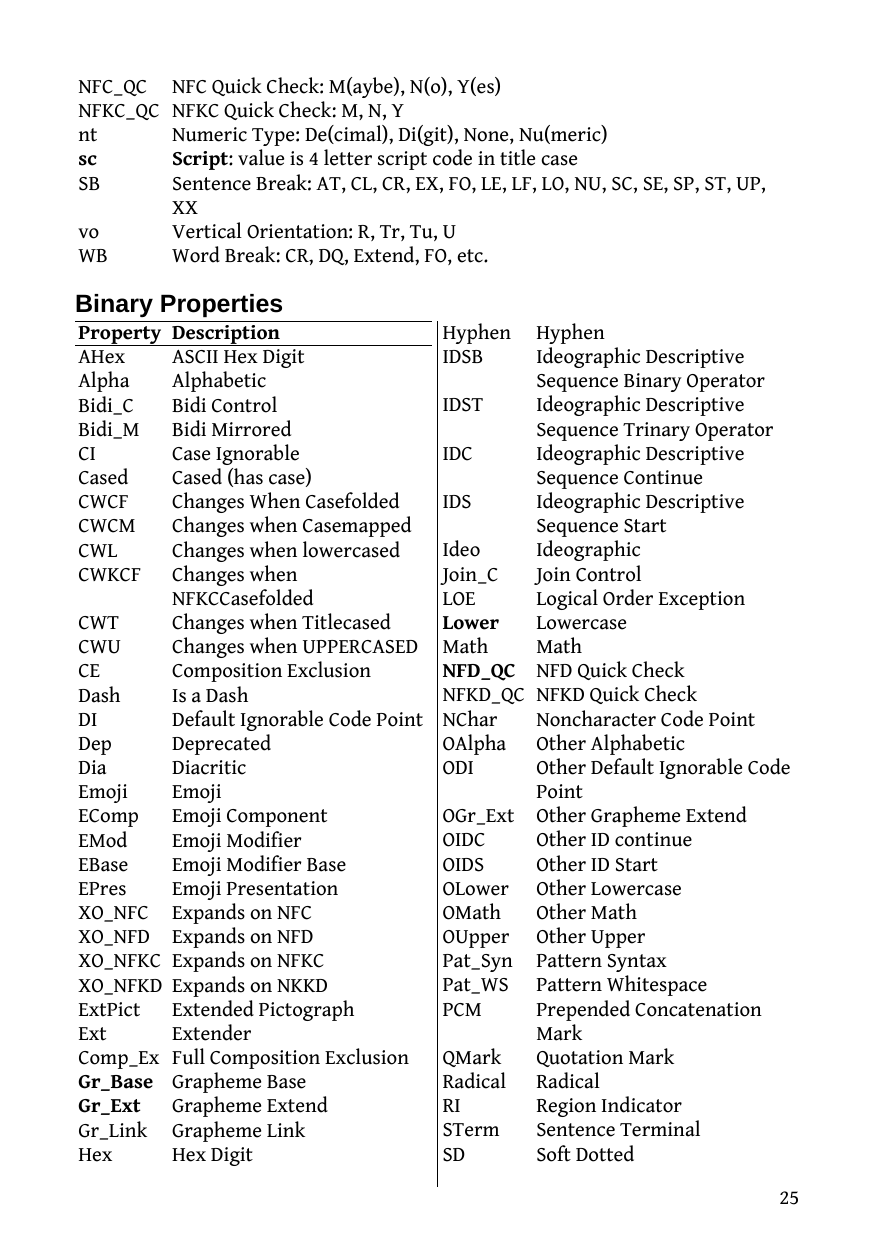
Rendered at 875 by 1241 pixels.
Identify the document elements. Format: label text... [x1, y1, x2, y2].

table_cell Other ID continue [533, 829, 796, 853]
table_cell Extended Pictograph [169, 998, 432, 1022]
table_cell Sentence Terminal [533, 1119, 796, 1143]
table_cell nt [75, 123, 169, 147]
table_cell Emoji Presentation [169, 877, 432, 901]
table_cell Ext [75, 1022, 169, 1046]
table_cell Deprecated [169, 732, 432, 756]
table_cell Gr_Ext [75, 1095, 169, 1119]
table_cell Numeric Type: De(cimal), Di(git), None, Nu(meric) [169, 123, 788, 147]
table_cell OIDS [439, 853, 533, 877]
table_cell Alpha [75, 370, 169, 394]
table_cell XO_NFKC [75, 950, 169, 974]
table_cell Hyphen [439, 321, 533, 345]
table_cell Math [439, 635, 533, 659]
table_cell OUpper [439, 925, 533, 949]
table_cell PCM [439, 998, 533, 1046]
table_cell Other ID Start [533, 853, 796, 877]
table_cell Gr_Link [75, 1119, 169, 1143]
table_cell EComp [75, 805, 169, 829]
table_cell Bidi Control [169, 394, 432, 418]
table_cell SD [439, 1143, 533, 1167]
table_cell Hex [75, 1143, 169, 1167]
table_cell CE [75, 660, 169, 684]
table_cell ExtPict [75, 998, 169, 1022]
table_cell Pat_WS [439, 974, 533, 998]
table_cell XO_NFC [75, 901, 169, 926]
table_cell Emoji Component [169, 805, 432, 829]
table_cell OMath [439, 901, 533, 925]
table_cell NChar [439, 708, 533, 732]
table_cell Pattern Syntax [533, 950, 796, 974]
table_cell Pat_Syn [439, 950, 533, 974]
table_cell Ideo [439, 539, 533, 563]
table_cell Emoji [169, 781, 432, 805]
table_cell NFKC_QC [75, 99, 169, 123]
table_cell NFKD Quick Check [533, 684, 796, 708]
table_cell Other Alphabetic [533, 732, 796, 756]
table_cell NFD_QC [439, 660, 533, 684]
table_header Description [169, 322, 432, 345]
table_cell IDSB [439, 345, 533, 394]
table_cell Word Break: CR, DQ, Extend, FO, etc. [169, 244, 788, 268]
table_cell DI [75, 708, 169, 732]
subtitle Binary Properties [75, 289, 799, 318]
table_cell LOE [439, 587, 533, 611]
table_cell IDS [439, 490, 533, 539]
table_cell Ideographic Descriptive Sequence Start [533, 490, 796, 539]
table_cell Math [533, 635, 796, 659]
table_cell Sentence Break: AT, CL, CR, EX, FO, LE, LF, LO, NU, SC, SE, SP, ST, UP, XX [169, 172, 788, 220]
table_cell Full Composition Exclusion [169, 1046, 432, 1071]
table_cell XO_NFD [75, 926, 169, 950]
table_cell EPres [75, 877, 169, 901]
table_cell Extender [169, 1022, 432, 1046]
table_cell Hex Digit [169, 1143, 432, 1167]
table_cell Other Upper [533, 925, 796, 949]
table_cell Join_C [439, 563, 533, 587]
table_cell Changes when NFKCCasefolded [169, 563, 432, 611]
table_cell Dia [75, 756, 169, 781]
table_cell Gr_Base [75, 1071, 169, 1095]
table_cell Region Indicator [533, 1095, 796, 1119]
table_cell Grapheme Link [169, 1119, 432, 1143]
table_cell Other Grapheme Extend [533, 805, 796, 829]
table_cell Case Ignorable [169, 442, 432, 466]
table_cell Bidi_C [75, 394, 169, 418]
table_cell Lowercase [533, 611, 796, 635]
table_cell WB [75, 244, 169, 268]
table_cell Emoji Modifier [169, 829, 432, 853]
table_cell QMark [439, 1046, 533, 1070]
table_cell Changes when lowercased [169, 539, 432, 563]
table_cell EBase [75, 853, 169, 877]
table_cell ODI [439, 756, 533, 804]
table_cell NFC_QC [75, 75, 169, 99]
table_cell Grapheme Extend [169, 1095, 432, 1119]
table_cell Grapheme Base [169, 1071, 432, 1095]
table_cell Quotation Mark [533, 1046, 796, 1070]
table_cell Comp_Ex [75, 1046, 169, 1071]
table_cell Changes when Casemapped [169, 515, 432, 539]
table_cell Hyphen [533, 321, 796, 345]
table_cell CWCF [75, 491, 169, 515]
table_header Property [75, 322, 169, 345]
table_cell Bidi Mirrored [169, 418, 432, 442]
table_cell sc [75, 148, 169, 172]
table_cell NFC Quick Check: M(aybe), N(o), Y(es) [169, 75, 788, 99]
table_cell IDC [439, 442, 533, 490]
table_cell CWCM [75, 515, 169, 539]
table_cell Expands on NFD [169, 926, 432, 950]
table_cell Prepended Concatenation Mark [533, 998, 796, 1046]
table_cell Logical Order Exception [533, 587, 796, 611]
table_cell CWT [75, 611, 169, 636]
table_cell Ideographic Descriptive Sequence Trinary Operator [533, 394, 796, 442]
table_cell CWKCF [75, 563, 169, 611]
table_cell NFKC Quick Check: M, N, Y [169, 99, 788, 123]
table_cell Ideographic Descriptive Sequence Continue [533, 442, 796, 490]
table_cell Changes when Titlecased [169, 611, 432, 636]
table_cell Other Lowercase [533, 877, 796, 901]
table_cell Other Default Ignorable Code Point [533, 756, 796, 804]
table_cell Emoji [75, 781, 169, 805]
table_cell Expands on NFC [169, 901, 432, 926]
table_cell Bidi_M [75, 418, 169, 442]
table_cell SB [75, 172, 169, 220]
table_cell IDST [439, 394, 533, 442]
table_cell Cased [75, 466, 169, 491]
table_cell NFKD_QC [439, 684, 533, 708]
table_cell CWU [75, 636, 169, 660]
table_cell Radical [533, 1070, 796, 1094]
table_cell Ideographic [533, 539, 796, 563]
table_cell vo [75, 220, 169, 244]
table_cell Lower [439, 611, 533, 635]
table_cell Emoji Modifier Base [169, 853, 432, 877]
table_cell OLower [439, 877, 533, 901]
table_cell OIDC [439, 829, 533, 853]
table_cell Default Ignorable Code Point [169, 708, 432, 732]
table_cell Composition Exclusion [169, 660, 432, 684]
table_cell OGr_Ext [439, 805, 533, 829]
table_cell Script: value is 4 letter script code in title case [169, 148, 788, 172]
table_cell Is a Dash [169, 684, 432, 708]
table_cell Join Control [533, 563, 796, 587]
table_cell Radical [439, 1070, 533, 1094]
table_cell Ideographic Descriptive Sequence Binary Operator [533, 345, 796, 394]
table_cell OAlpha [439, 732, 533, 756]
table_cell ASCII Hex Digit [169, 346, 432, 370]
table_cell EMod [75, 829, 169, 853]
table_cell RI [439, 1095, 533, 1119]
table_cell Dep [75, 732, 169, 756]
table_cell Cased (has case) [169, 466, 432, 491]
table_cell Vertical Orientation: R, Tr, Tu, U [169, 220, 788, 244]
table_cell Soft Dotted [533, 1143, 796, 1167]
table_cell Pattern Whitespace [533, 974, 796, 998]
table_cell CWL [75, 539, 169, 563]
table_cell NFD Quick Check [533, 660, 796, 684]
table_cell XO_NFKD [75, 974, 169, 998]
table_cell Alphabetic [169, 370, 432, 394]
table_cell Expands on NKKD [169, 974, 432, 998]
table_cell AHex [75, 346, 169, 370]
table_cell Other Math [533, 901, 796, 925]
table_cell Changes When Casefolded [169, 491, 432, 515]
table_cell Expands on NFKC [169, 950, 432, 974]
table_cell Diacritic [169, 756, 432, 781]
table_cell STerm [439, 1119, 533, 1143]
table_cell Dash [75, 684, 169, 708]
table_cell Noncharacter Code Point [533, 708, 796, 732]
table_cell Changes when UPPERCASED [169, 636, 432, 660]
table_cell CI [75, 442, 169, 466]
